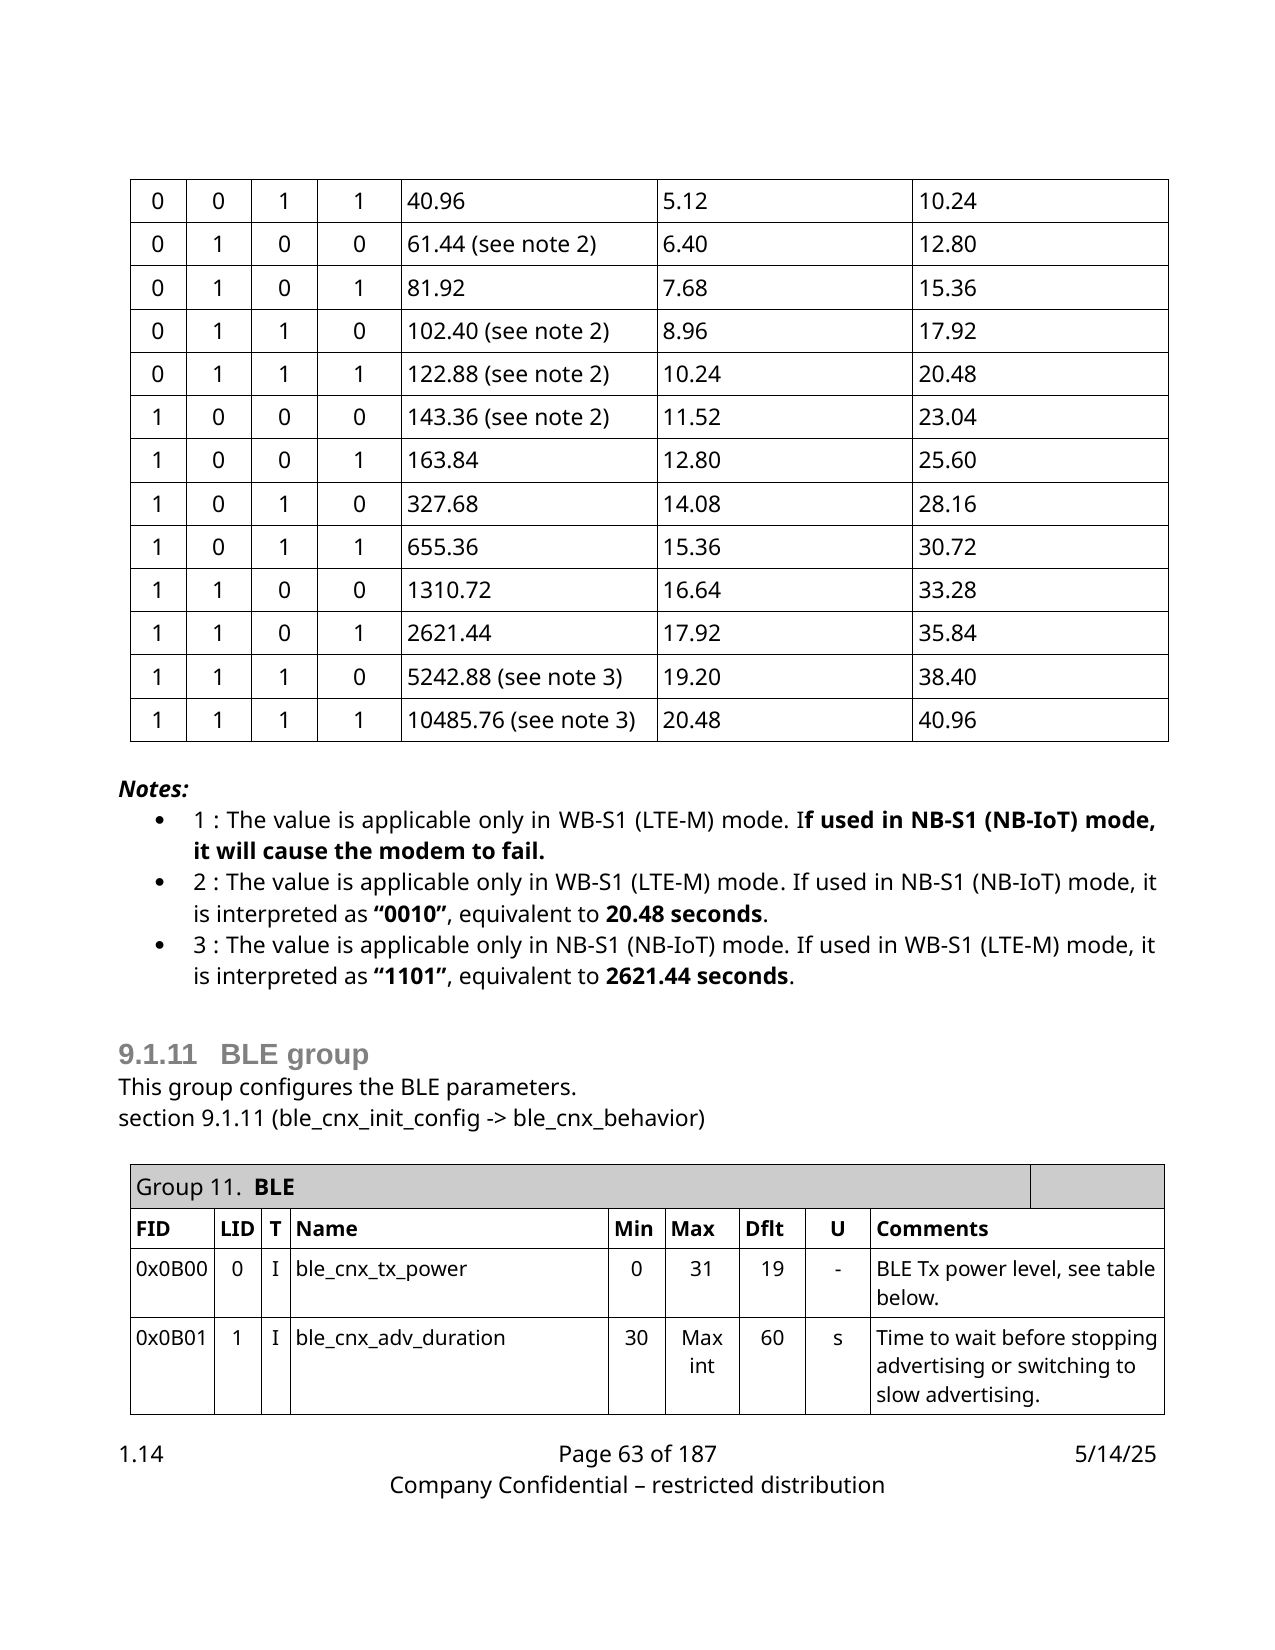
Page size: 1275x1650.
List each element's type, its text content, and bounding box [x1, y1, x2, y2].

table_cell Dflt [740, 1209, 805, 1248]
table_cell 163.84 [402, 439, 657, 481]
table_cell LID [215, 1209, 261, 1248]
table_cell 11.52 [658, 396, 912, 438]
table_cell 10.24 [913, 180, 1168, 222]
table_cell 1 [318, 612, 401, 654]
table_cell 1 [215, 1318, 261, 1414]
table_cell 0 [318, 223, 401, 265]
table_cell 40.96 [913, 699, 1168, 741]
table_cell 12.80 [658, 439, 912, 481]
text Notes: [118, 772, 1157, 804]
table_cell 0 [187, 396, 251, 438]
table_cell 0 [252, 223, 317, 265]
table_cell 1 [187, 266, 251, 308]
table_cell - [806, 1249, 870, 1317]
table_cell 61.44 (see note 2) [402, 223, 657, 265]
table_cell 1 [187, 699, 251, 741]
table_cell I [262, 1318, 290, 1414]
table_cell 0 [252, 266, 317, 308]
table_cell 1310.72 [402, 569, 657, 611]
list 2 : The value is applicable only in WB-S1 (LTE-M) mode. If used in NB-S1 (NB-IoT) mode, it is interpreted as “0010”, equivalent to 20.48 seconds. [156, 866, 1157, 929]
table_cell 0‍ [131, 180, 186, 222]
table_cell 0 [215, 1249, 261, 1317]
table_cell 38.40 [913, 655, 1168, 697]
table_cell 1 [318, 526, 401, 568]
table_cell 1 [318, 439, 401, 481]
table_cell Name [291, 1209, 608, 1248]
table_cell 0 [318, 310, 401, 352]
table_cell 0‍ [131, 223, 186, 265]
table_cell Max int [666, 1318, 739, 1414]
table_cell 2621.44 [402, 612, 657, 654]
list 3 : The value is applicable only in NB-S1 (NB-IoT) mode. If used in WB-S1 (LTE-M) mode, it is interpreted as “1101”, equivalent to 2621.44 seconds. [156, 929, 1157, 991]
table_cell 1 [252, 526, 317, 568]
table_cell 0 [187, 180, 251, 222]
table_header [1031, 1165, 1164, 1208]
table_cell 35.84 [913, 612, 1168, 654]
table_cell 0 [252, 439, 317, 481]
table_cell ble_cnx_adv_duration [291, 1318, 608, 1414]
table_cell 0 [187, 439, 251, 481]
table_cell ‍1‍ [131, 526, 186, 568]
table_cell 19 [740, 1249, 805, 1317]
table_cell 1 [187, 353, 251, 395]
table_cell 1 [187, 569, 251, 611]
table_cell BLE Tx power level, see table below. [871, 1249, 1164, 1317]
table_cell 0 [318, 396, 401, 438]
list 1 : The value is applicable only in WB-S1 (LTE-M) mode. If used in NB-S1 (NB-IoT) mode, it will cause the modem to fail. [156, 804, 1157, 866]
table_cell 0 [252, 396, 317, 438]
table_cell ble_cnx_tx_power [291, 1249, 608, 1317]
table_cell 8.96 [658, 310, 912, 352]
table_header Group 11. BLE [131, 1165, 1030, 1208]
table_cell 31 [666, 1249, 739, 1317]
table_cell ‍1‍ [131, 699, 186, 741]
table_cell 143.36 (see note 2) [402, 396, 657, 438]
table_cell 1 [187, 310, 251, 352]
table_cell 0‍ [131, 310, 186, 352]
table_cell 30 [609, 1318, 665, 1414]
table_cell 28.16 [913, 483, 1168, 524]
table_cell 1 [318, 266, 401, 308]
table_cell ‍1‍ [131, 439, 186, 481]
table_cell 0 [252, 569, 317, 611]
table_cell 1 [252, 699, 317, 741]
table_cell s [806, 1318, 870, 1414]
text This group configures the BLE parameters. [118, 1071, 1157, 1102]
table_cell 0 [187, 526, 251, 568]
subtitle BLE group [118, 1037, 1157, 1071]
table_cell 40.96 [402, 180, 657, 222]
table_cell 1 [318, 699, 401, 741]
table_cell 12.80 [913, 223, 1168, 265]
table_cell T [262, 1209, 290, 1248]
table_cell 19.20 [658, 655, 912, 697]
table_cell 23.04 [913, 396, 1168, 438]
table_cell 5242.88 (see note 3) [402, 655, 657, 697]
table_cell U [806, 1209, 870, 1248]
table_cell 16.64 [658, 569, 912, 611]
table_cell 14.08 [658, 483, 912, 524]
table_cell 655.36 [402, 526, 657, 568]
table_cell 1 [187, 655, 251, 697]
table_cell 122.88 (see note 2) [402, 353, 657, 395]
table_cell Max [666, 1209, 739, 1248]
table_cell 25.60 [913, 439, 1168, 481]
table_cell Comments [871, 1209, 1164, 1248]
table_cell 1 [252, 483, 317, 524]
table_cell ‍1‍ [131, 612, 186, 654]
table_cell 7.68 [658, 266, 912, 308]
table_cell 1 [252, 353, 317, 395]
table_cell Time to wait before stopping advertising or switching to slow advertising. [871, 1318, 1164, 1414]
table_cell 10.24 [658, 353, 912, 395]
table_cell 81.92 [402, 266, 657, 308]
table_cell 17.92 [658, 612, 912, 654]
table_cell 60 [740, 1318, 805, 1414]
table_cell Min [609, 1209, 665, 1248]
table_cell 20.48 [658, 699, 912, 741]
table_cell 0x0B00 [131, 1249, 214, 1317]
table_cell 0x0B01 [131, 1318, 214, 1414]
table_cell 17.92 [913, 310, 1168, 352]
table_cell 0 [318, 483, 401, 524]
table_cell 327.68 [402, 483, 657, 524]
table_cell ‍1‍ [131, 483, 186, 524]
table_cell FID [131, 1209, 214, 1248]
table_cell I [262, 1249, 290, 1317]
table_cell ‍1‍ [131, 655, 186, 697]
table_cell 6.40 [658, 223, 912, 265]
table_cell 1 [252, 655, 317, 697]
table_cell 20.48 [913, 353, 1168, 395]
table_cell 0 [609, 1249, 665, 1317]
table_cell 102.40 (see note 2) [402, 310, 657, 352]
table_cell ‍1‍ [131, 569, 186, 611]
table_cell 0‍ [131, 266, 186, 308]
table_cell 1 [318, 353, 401, 395]
table_cell 0 [187, 483, 251, 524]
table_cell ‍1‍ [131, 396, 186, 438]
table_cell 1 [318, 180, 401, 222]
table_cell 1 [252, 180, 317, 222]
table_cell 10485.76 (see note 3) [402, 699, 657, 741]
table_cell 1 [187, 612, 251, 654]
table_cell 0‍ [131, 353, 186, 395]
table_cell 0 [318, 655, 401, 697]
table_cell 0 [318, 569, 401, 611]
table_cell 15.36 [658, 526, 912, 568]
table_cell 0 [252, 612, 317, 654]
table_cell 30.72 [913, 526, 1168, 568]
table_cell 1 [187, 223, 251, 265]
text section 9.1.11 (ble_cnx_init_config -> ble_cnx_behavior) [118, 1102, 1157, 1133]
table_cell 5.12 [658, 180, 912, 222]
table_cell 33.28 [913, 569, 1168, 611]
table_cell 1 [252, 310, 317, 352]
table_cell 15.36 [913, 266, 1168, 308]
